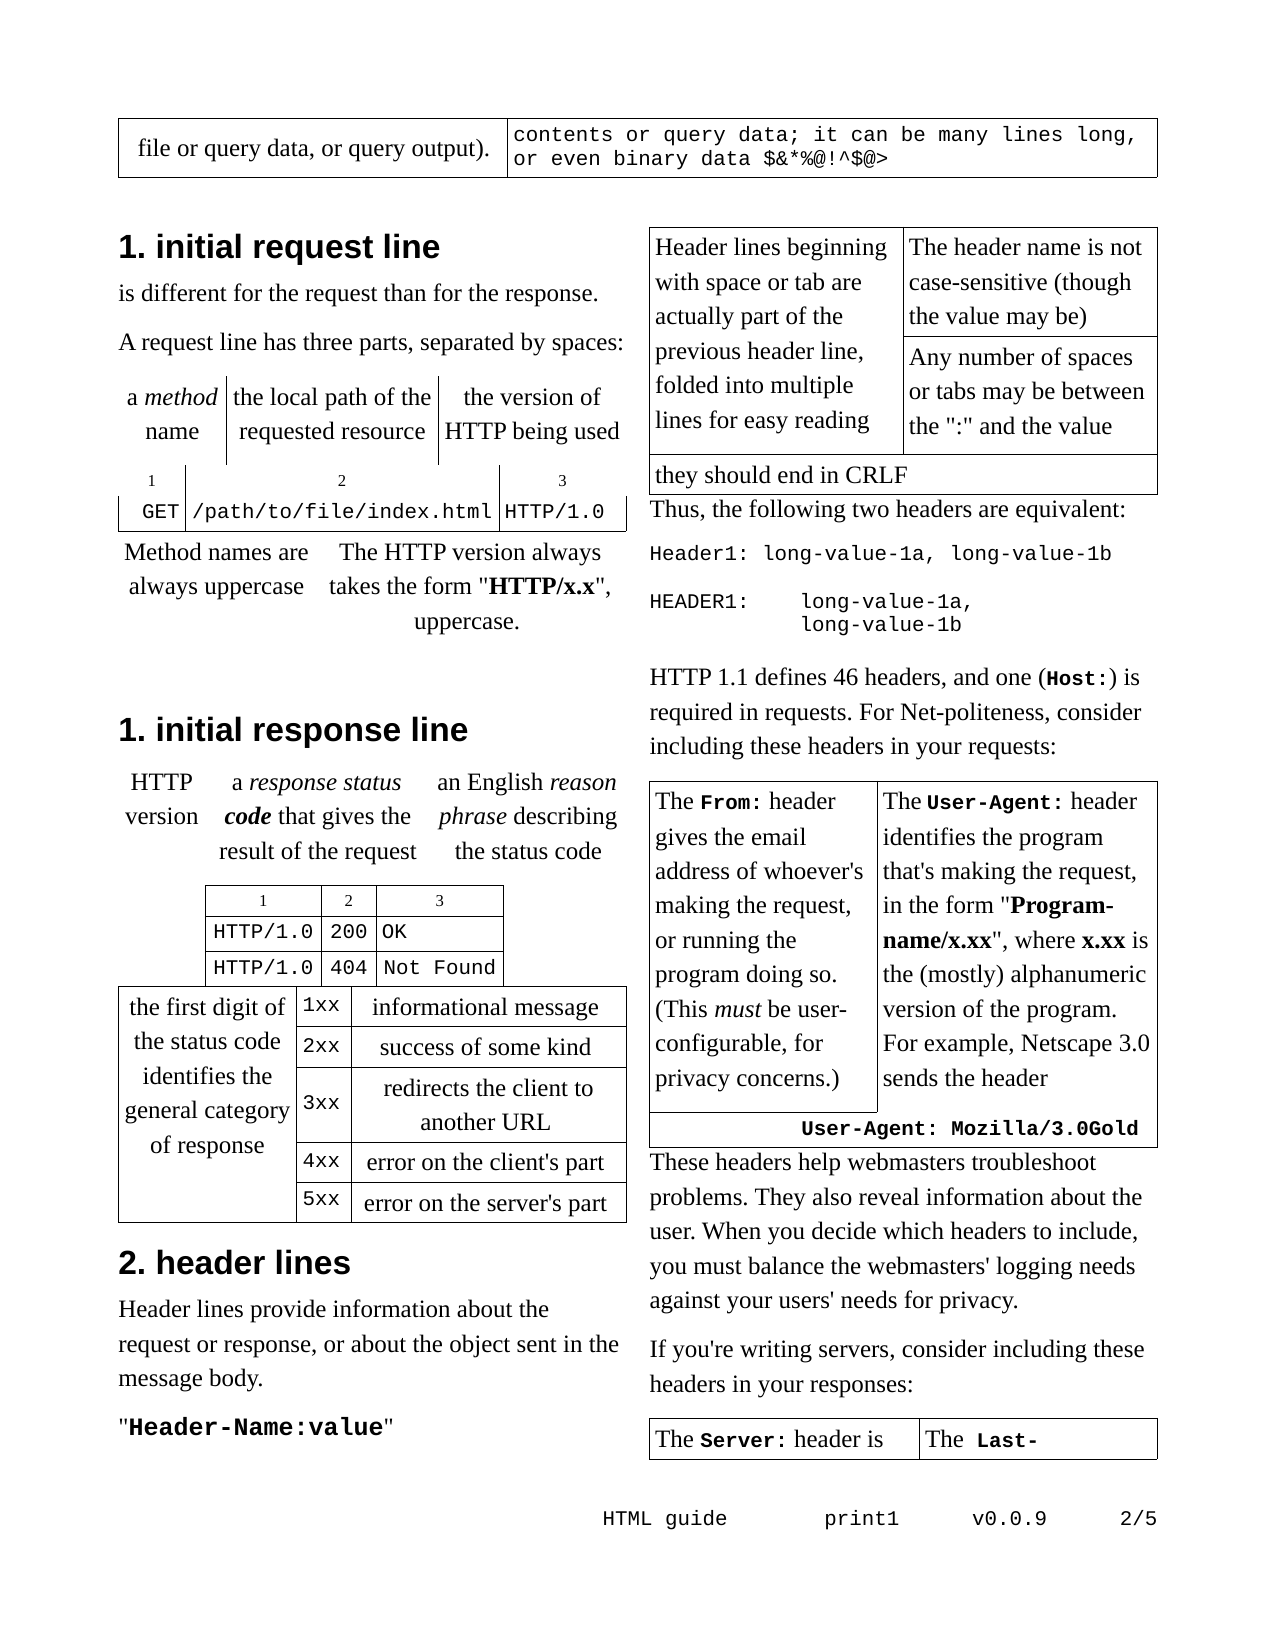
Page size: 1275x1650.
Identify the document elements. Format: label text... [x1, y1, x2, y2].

table_cell success of some kind [352, 1027, 626, 1067]
table_cell the first digit of the status code identifies the general category of response [119, 987, 296, 1222]
table_cell HTTP/1.0 [206, 917, 321, 951]
text Header lines provide information about the request or response, or about the object sent in the message body. [118, 1294, 626, 1392]
table_header a response status code that gives the result of the request [205, 761, 430, 885]
table_cell they should end in CRLF [650, 455, 1157, 494]
table_cell informational message [352, 987, 626, 1026]
subtitle 1. initial request line [118, 227, 626, 265]
table_cell OK [377, 917, 503, 951]
table_cell 1 [206, 886, 321, 916]
table_cell User-Agent: Mozilla/3.0Gold [650, 1112, 1157, 1147]
table_cell 3 [377, 886, 503, 916]
table_cell GET [119, 496, 185, 531]
table_cell 3xx [297, 1068, 351, 1142]
table_cell file or query data, or query output). [119, 119, 507, 177]
table_cell [118, 951, 205, 986]
table_cell error on the server's part [352, 1183, 626, 1222]
table_cell 404 [322, 952, 376, 986]
text A request line has three parts, separated by spaces: [118, 327, 626, 356]
table_cell [504, 951, 626, 986]
table_cell 2 [322, 886, 376, 916]
table_cell Not Found [377, 952, 503, 986]
text These headers help webmasters troubleshoot problems. They also reveal information about the user. When you decide which headers to include, you must balance the webmasters' logging needs against your users' needs for privacy. [649, 1148, 1157, 1314]
table_cell 200 [322, 917, 376, 951]
text HTTP 1.1 defines 46 headers, and one (Host:) is required in requests. For Net-politeness, consider including these headers in your requests: [649, 662, 1157, 760]
table_cell error on the client's part [352, 1143, 626, 1182]
table_cell 1 [118, 465, 185, 496]
text "Header-Name:value" [118, 1412, 626, 1443]
text Header1: long-value-1a, long-value-1b [649, 543, 1157, 567]
table_header Header lines beginning with space or tab are actually part of the previous header line, folded into multiple lines for easy reading [650, 228, 903, 454]
table_header the local path of the requested resource [227, 376, 438, 465]
text If you're writing servers, consider including these headers in your responses: [649, 1334, 1157, 1398]
text long-value-1b [649, 614, 1157, 638]
table_header The Server: header is [650, 1419, 919, 1459]
table_header The User-Agent: header identifies the program that's making the request, in the form "Program-name/x.xx", where x.xx is the (mostly) alphanumeric version of the program. For example, Netscape 3.0 sends the header [878, 782, 1157, 1112]
table_cell 5xx [297, 1183, 351, 1222]
table_cell Any number of spaces or tabs may be between the ":" and the value [904, 337, 1157, 454]
table_cell [118, 885, 205, 916]
table_cell 4xx [297, 1143, 351, 1182]
table_cell redirects the client to another URL [352, 1068, 626, 1142]
table_cell [118, 916, 205, 951]
table_cell 2xx [297, 1027, 351, 1067]
table_header The From: header gives the email address of whoever's making the request, or running the program doing so. (This must be user-configurable, for privacy concerns.) [650, 782, 877, 1112]
table_cell 2 [186, 465, 499, 496]
table_cell The HTTP version always takes the form "HTTP/x.x", uppercase. [314, 532, 626, 655]
table_cell [504, 916, 626, 951]
subtitle 1. initial response line [118, 710, 626, 749]
table_header HTTP version [118, 761, 205, 885]
table_header the version of HTTP being used [439, 376, 626, 465]
table_cell HTTP/1.0 [500, 496, 626, 531]
text Thus, the following two headers are equivalent: [649, 495, 1157, 523]
text is different for the request than for the response. [118, 278, 626, 307]
table_header The Last- [920, 1419, 1157, 1459]
table_header The header name is not case-sensitive (though the value may be) [904, 228, 1157, 336]
table_cell Method names are always uppercase [118, 532, 314, 655]
table_header a method name [118, 376, 226, 465]
table_cell contents or query data; it can be many lines long, or even binary data $&*%@!^$@> [508, 119, 1157, 177]
text HEADER1: long-value-1a, [649, 591, 1157, 614]
table_cell [504, 885, 626, 916]
table_cell 3 [500, 465, 626, 496]
table_header an English reason phrase describing the status code [430, 761, 626, 885]
subtitle 2. header lines [118, 1243, 626, 1282]
table_cell HTTP/1.0 [206, 952, 321, 986]
table_cell 1xx [297, 987, 351, 1026]
table_cell /path/to/file/index.html [186, 496, 499, 531]
